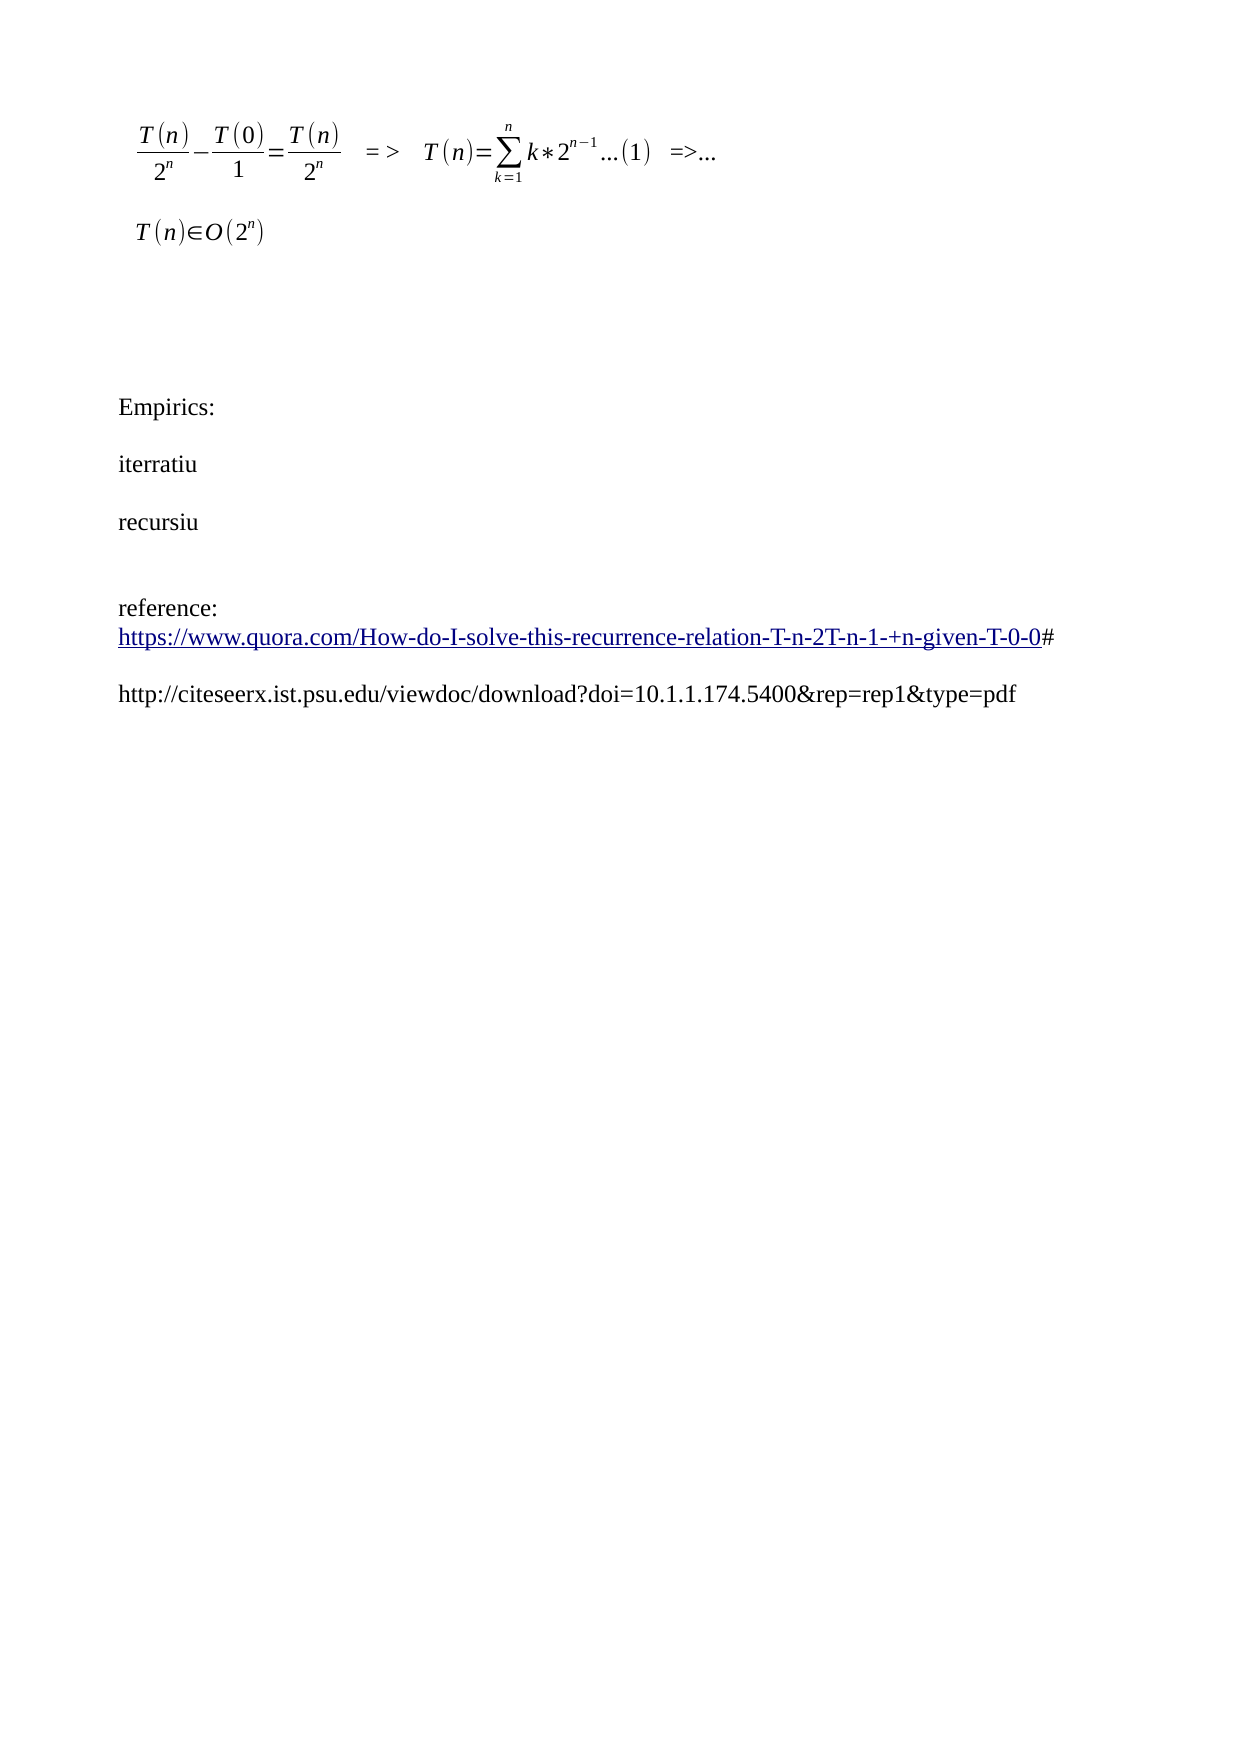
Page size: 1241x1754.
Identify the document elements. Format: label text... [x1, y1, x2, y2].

text iterratiu [118, 449, 1122, 478]
text http://citeseerx.ist.psu.edu/viewdoc/download?doi=10.1.1.174.5400&rep=rep1&type=pdf [118, 679, 1122, 708]
text https://www.quora.com/How-do-I-solve-this-recurrence-relation-T-n-2T-n-1-+n-given-T-0-0# [118, 622, 1122, 650]
text recursiu [118, 507, 1122, 535]
text reference: [118, 593, 1122, 622]
text = > =>... [118, 118, 1122, 186]
text Empirics: [118, 392, 1122, 420]
